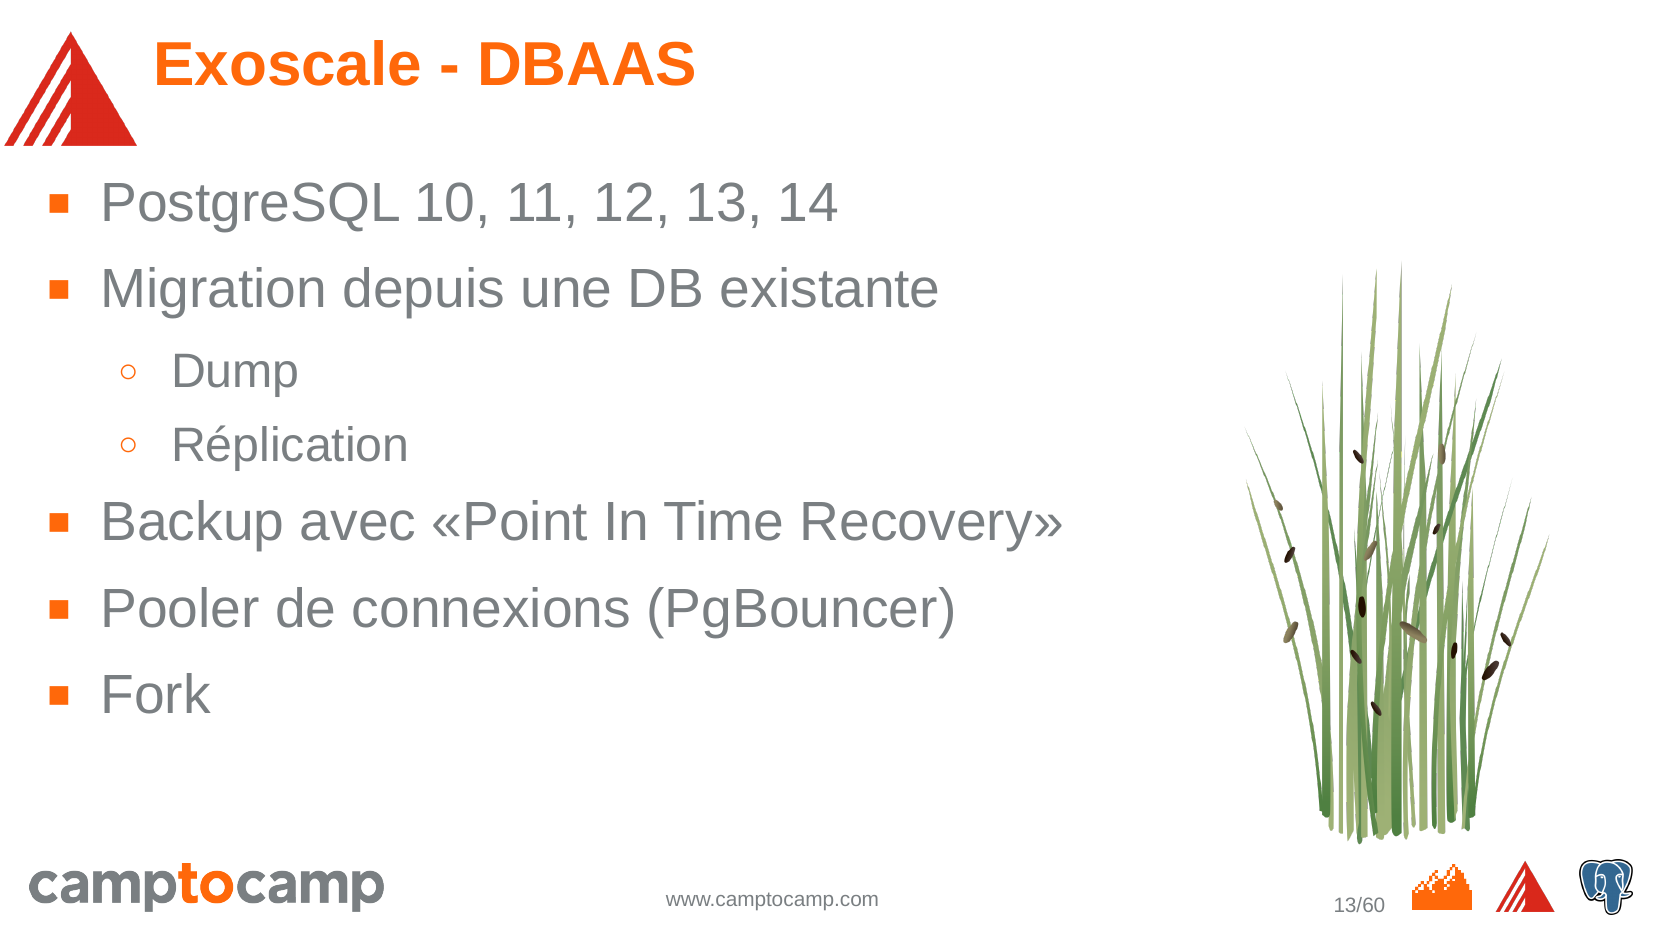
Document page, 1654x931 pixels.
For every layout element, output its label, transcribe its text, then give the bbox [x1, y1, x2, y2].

picture [1579, 859, 1633, 915]
picture [1412, 864, 1472, 910]
picture [29, 863, 384, 912]
picture [1240, 256, 1560, 849]
picture [1495, 856, 1556, 917]
list PostgreSQL 10, 11, 12, 13, 14 Migration depuis une DB existante Dump Réplication Backup avec «Point In Time Recovery» Pooler de connexions (PgBouncer) Fork [29, 171, 1625, 827]
title Exoscale - DBAAS [153, 29, 1394, 156]
picture [3, 21, 140, 157]
